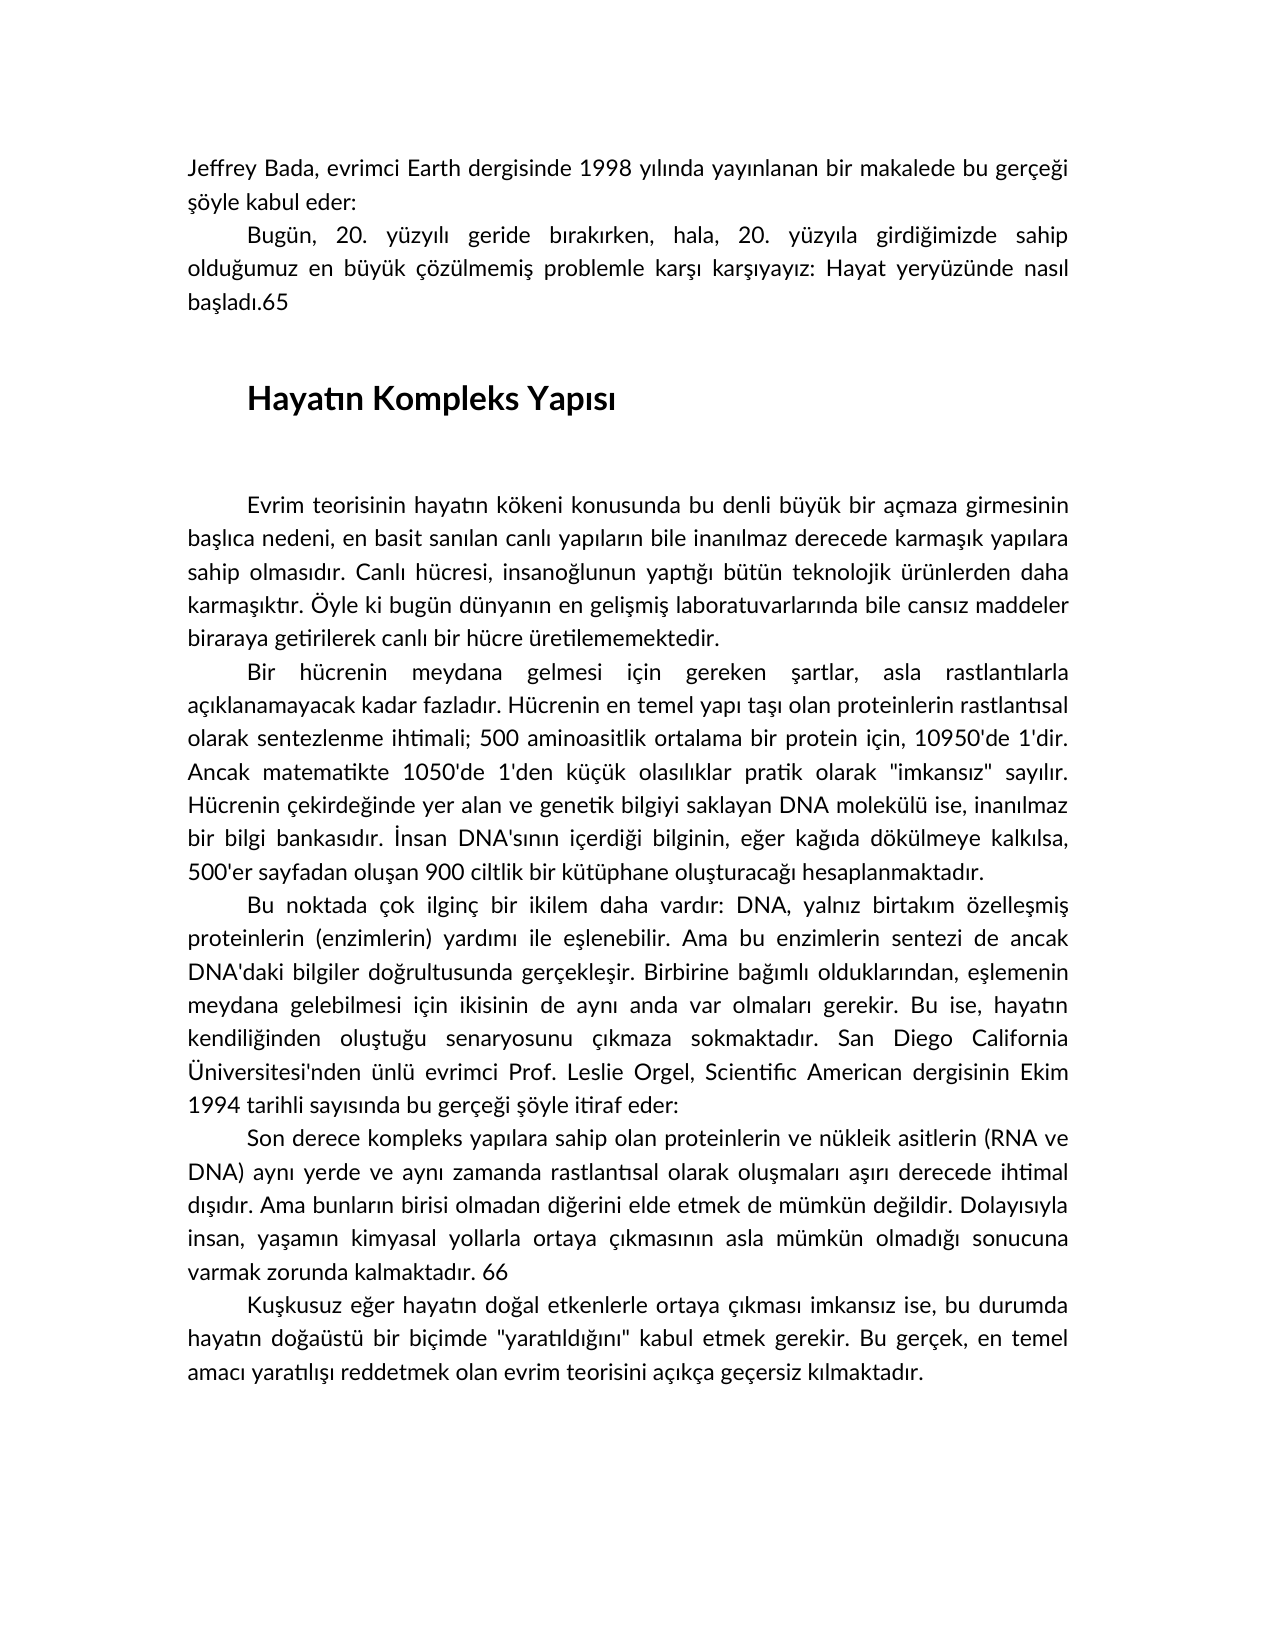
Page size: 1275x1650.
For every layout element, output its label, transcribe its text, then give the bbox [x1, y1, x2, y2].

subtitle Hayatın Kompleks Yapısı [187, 383, 1070, 417]
text Jeffrey Bada, evrimci Earth dergisinde 1998 yılında yayınlanan bir makalede bu gerçeği şöyle kabul eder: [187, 150, 1070, 217]
text Bir hücrenin meydana gelmesi için gereken şartlar, asla rastlantılarla açıklanamayacak kadar fazladır. Hücrenin en temel yapı taşı olan proteinlerin rastlantısal olarak sentezlenme ihtimali; 500 aminoasitlik ortalama bir protein için, 10950'de 1'dir. Ancak matematikte 1050'de 1'den küçük olasılıklar pratik olarak "imkansız" sayılır. Hücrenin çekirdeğinde yer alan ve genetik bilgiyi saklayan DNA molekülü ise, inanılmaz bir bilgi bankasıdır. İnsan DNA'sının içerdiği bilginin, eğer kağıda dökülmeye kalkılsa, 500'er sayfadan oluşan 900 ciltlik bir kütüphane oluşturacağı hesaplanmaktadır. [187, 653, 1070, 887]
text Evrim teorisinin hayatın kökeni konusunda bu denli büyük bir açmaza girmesinin başlıca nedeni, en basit sanılan canlı yapıların bile inanılmaz derecede karmaşık yapılara sahip olmasıdır. Canlı hücresi, insanoğlunun yaptığı bütün teknolojik ürünlerden daha karmaşıktır. Öyle ki bugün dünyanın en gelişmiş laboratuvarlarında bile cansız maddeler biraraya getirilerek canlı bir hücre üretilememektedir. [187, 487, 1070, 653]
text Bu noktada çok ilginç bir ikilem daha vardır: DNA, yalnız birtakım özelleşmiş proteinlerin (enzimlerin) yardımı ile eşlenebilir. Ama bu enzimlerin sentezi de ancak DNA'daki bilgiler doğrultusunda gerçekleşir. Birbirine bağımlı olduklarından, eşlemenin meydana gelebilmesi için ikisinin de aynı anda var olmaları gerekir. Bu ise, hayatın kendiliğinden oluştuğu senaryosunu çıkmaza sokmaktadır. San Diego California Üniversitesi'nden ünlü evrimci Prof. Leslie Orgel, Scientific American dergisinin Ekim 1994 tarihli sayısında bu gerçeği şöyle itiraf eder: [187, 887, 1070, 1120]
text Kuşkusuz eğer hayatın doğal etkenlerle ortaya çıkması imkansız ise, bu durumda hayatın doğaüstü bir biçimde "yaratıldığını" kabul etmek gerekir. Bu gerçek, en temel amacı yaratılışı reddetmek olan evrim teorisini açıkça geçersiz kılmaktadır. [187, 1287, 1070, 1387]
text Bugün, 20. yüzyılı geride bırakırken, hala, 20. yüzyıla girdiğimizde sahip olduğumuz en büyük çözülmemiş problemle karşı karşıyayız: Hayat yeryüzünde nasıl başladı.65 [187, 217, 1070, 317]
text Son derece kompleks yapılara sahip olan proteinlerin ve nükleik asitlerin (RNA ve DNA) aynı yerde ve aynı zamanda rastlantısal olarak oluşmaları aşırı derecede ihtimal dışıdır. Ama bunların birisi olmadan diğerini elde etmek de mümkün değildir. Dolayısıyla insan, yaşamın kimyasal yollarla ortaya çıkmasının asla mümkün olmadığı sonucuna varmak zorunda kalmaktadır. 66 [187, 1120, 1070, 1287]
